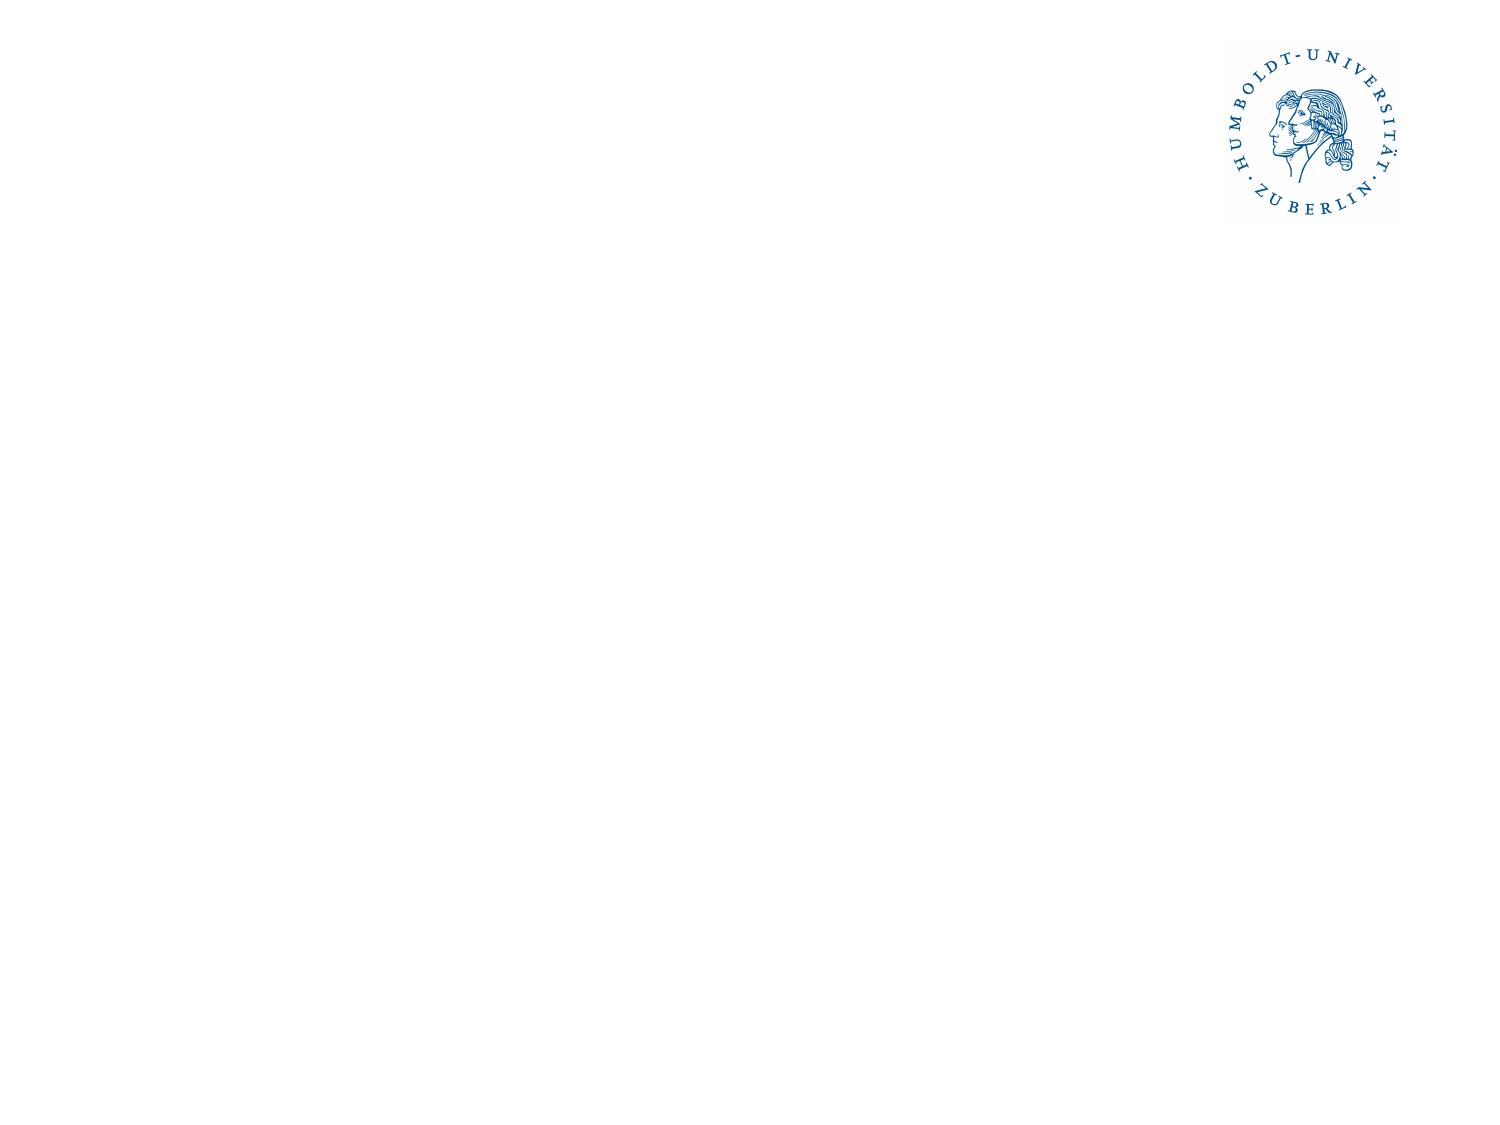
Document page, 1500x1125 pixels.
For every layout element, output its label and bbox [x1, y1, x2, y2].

picture [1222, 42, 1402, 222]
